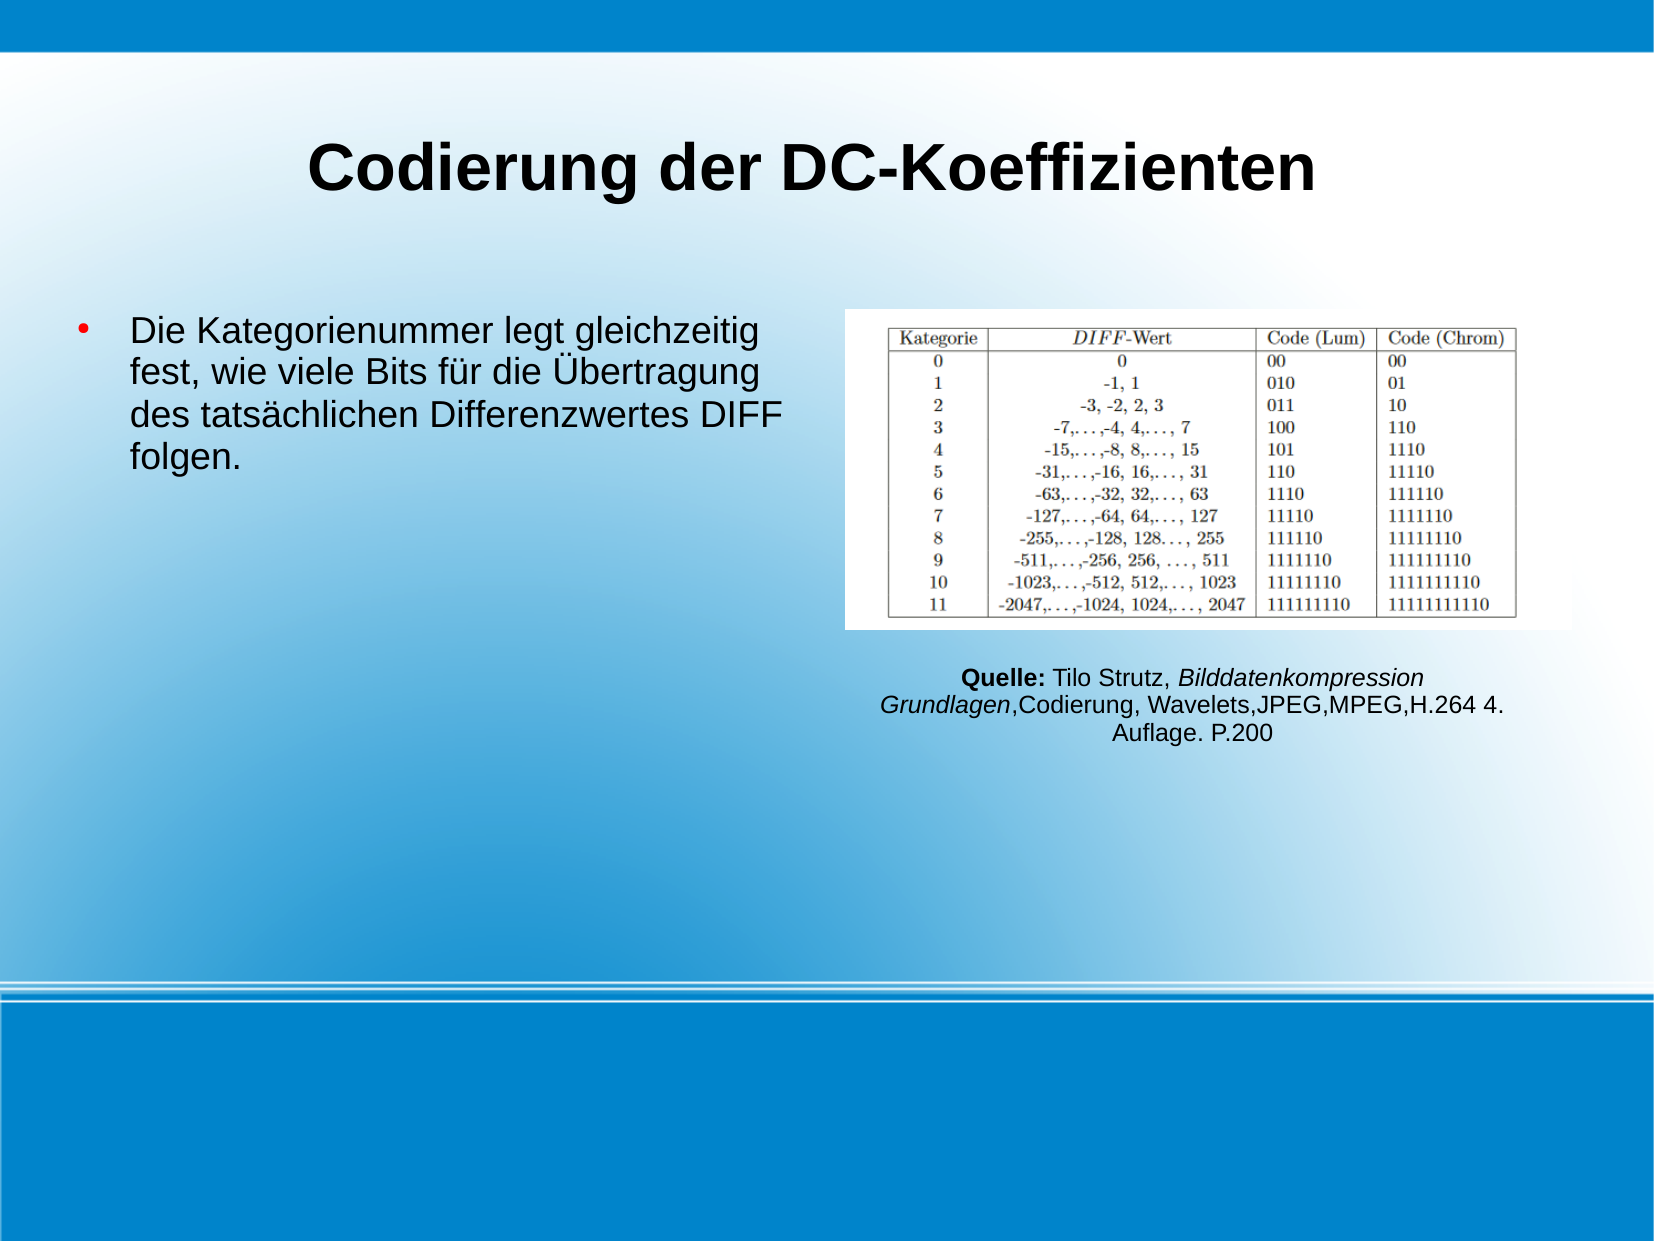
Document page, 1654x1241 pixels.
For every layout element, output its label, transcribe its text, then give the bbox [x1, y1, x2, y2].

text_box Quelle: Tilo Strutz, Bilddatenkompression Grundlagen,Codierung, Wavelets,JPEG,MPEG,H.264 4. Auflage. P.200 [850, 655, 1536, 756]
list Die Kategorienummer legt gleichzeitig fest, wie viele Bits für die Übertragung des tatsächlichen Differenzwertes DIFF folgen. [59, 204, 786, 884]
text_box Codierung der DC-Koeffizienten [236, 129, 1349, 205]
picture [0, 52, 1654, 1241]
